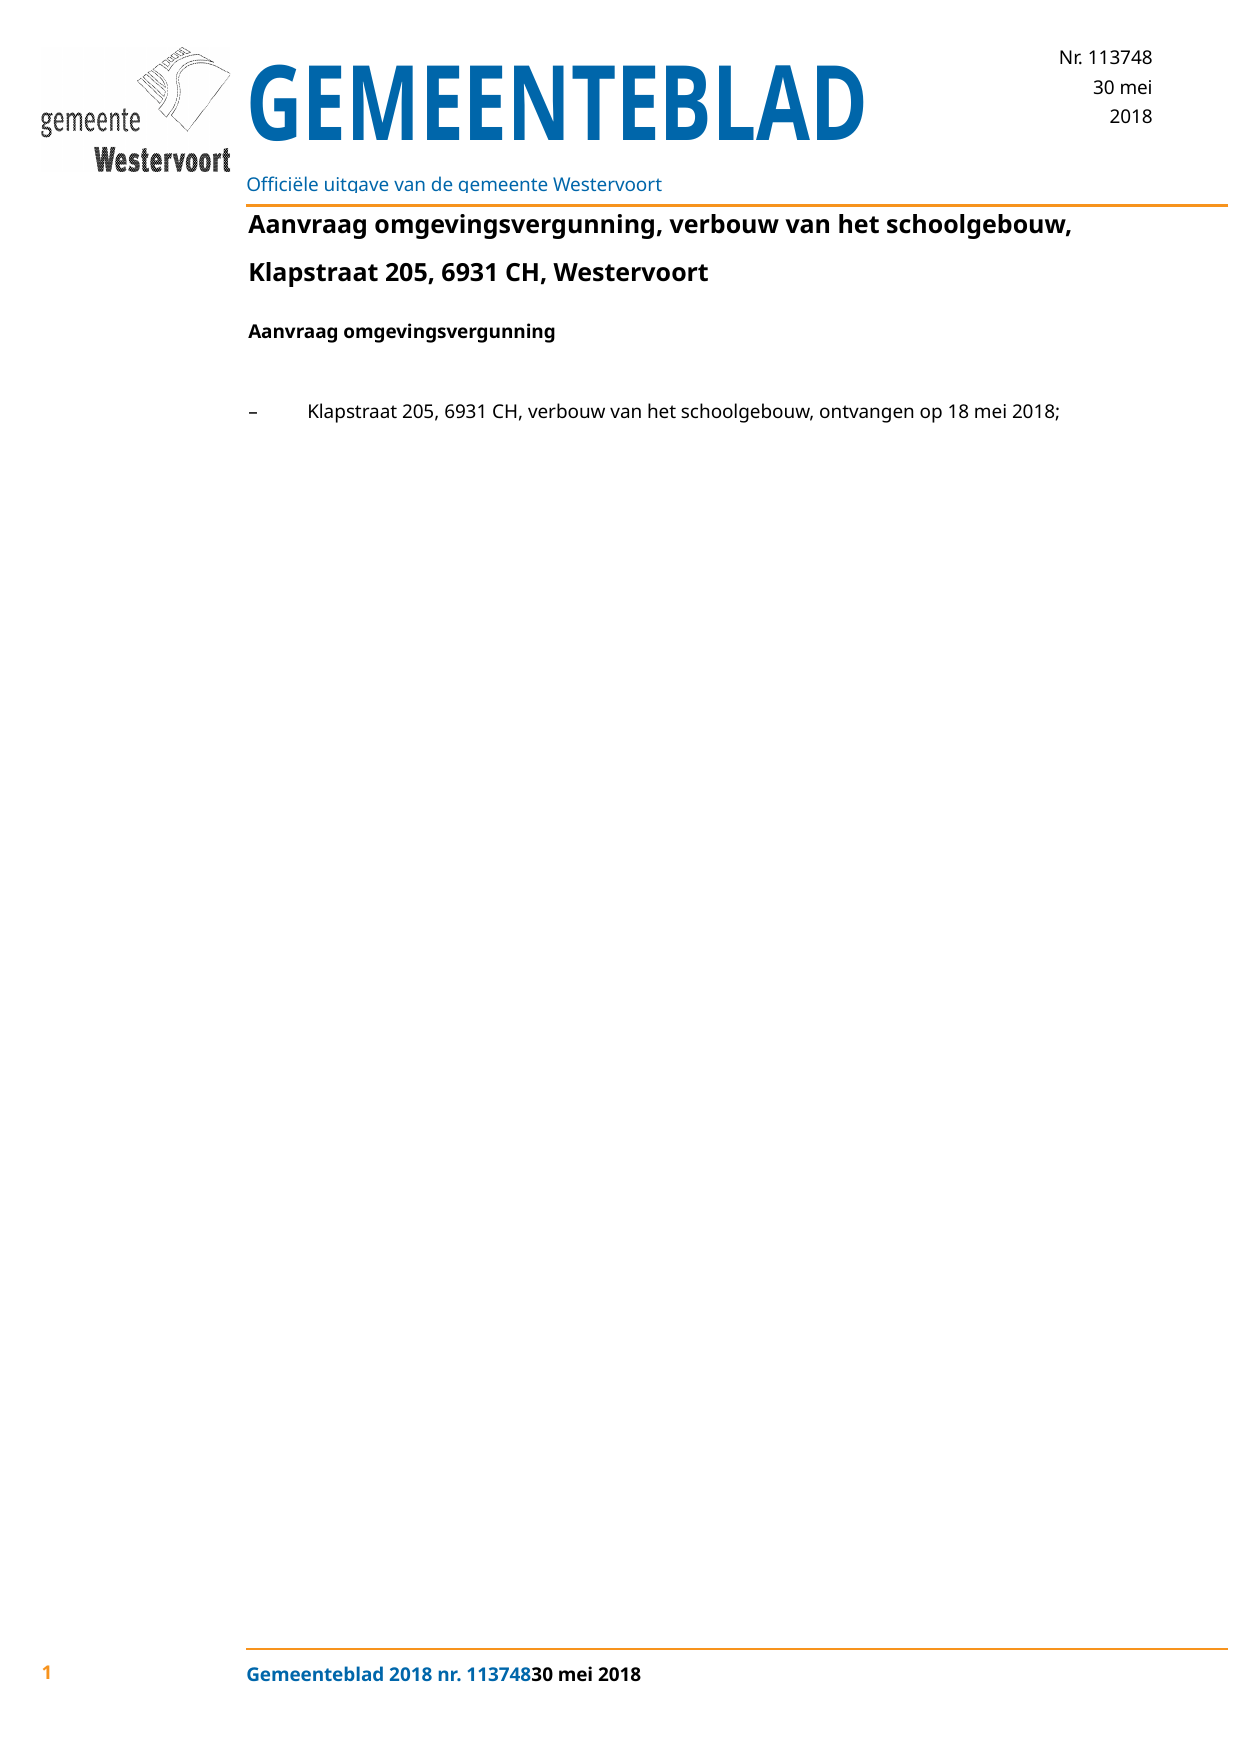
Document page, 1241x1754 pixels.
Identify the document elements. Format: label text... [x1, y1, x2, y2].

picture [41, 47, 231, 172]
list Klapstraat 205, 6931 CH, verbouw van het schoolgebouw, ontvangen op 18 mei 2018; [248, 398, 1152, 424]
text Aanvraag omgevingsvergunning [248, 318, 1152, 344]
text Aanvraag omgevingsvergunning, verbouw van het schoolgebouw, Klapstraat 205, 6931 CH, Westervoort [248, 207, 1152, 288]
